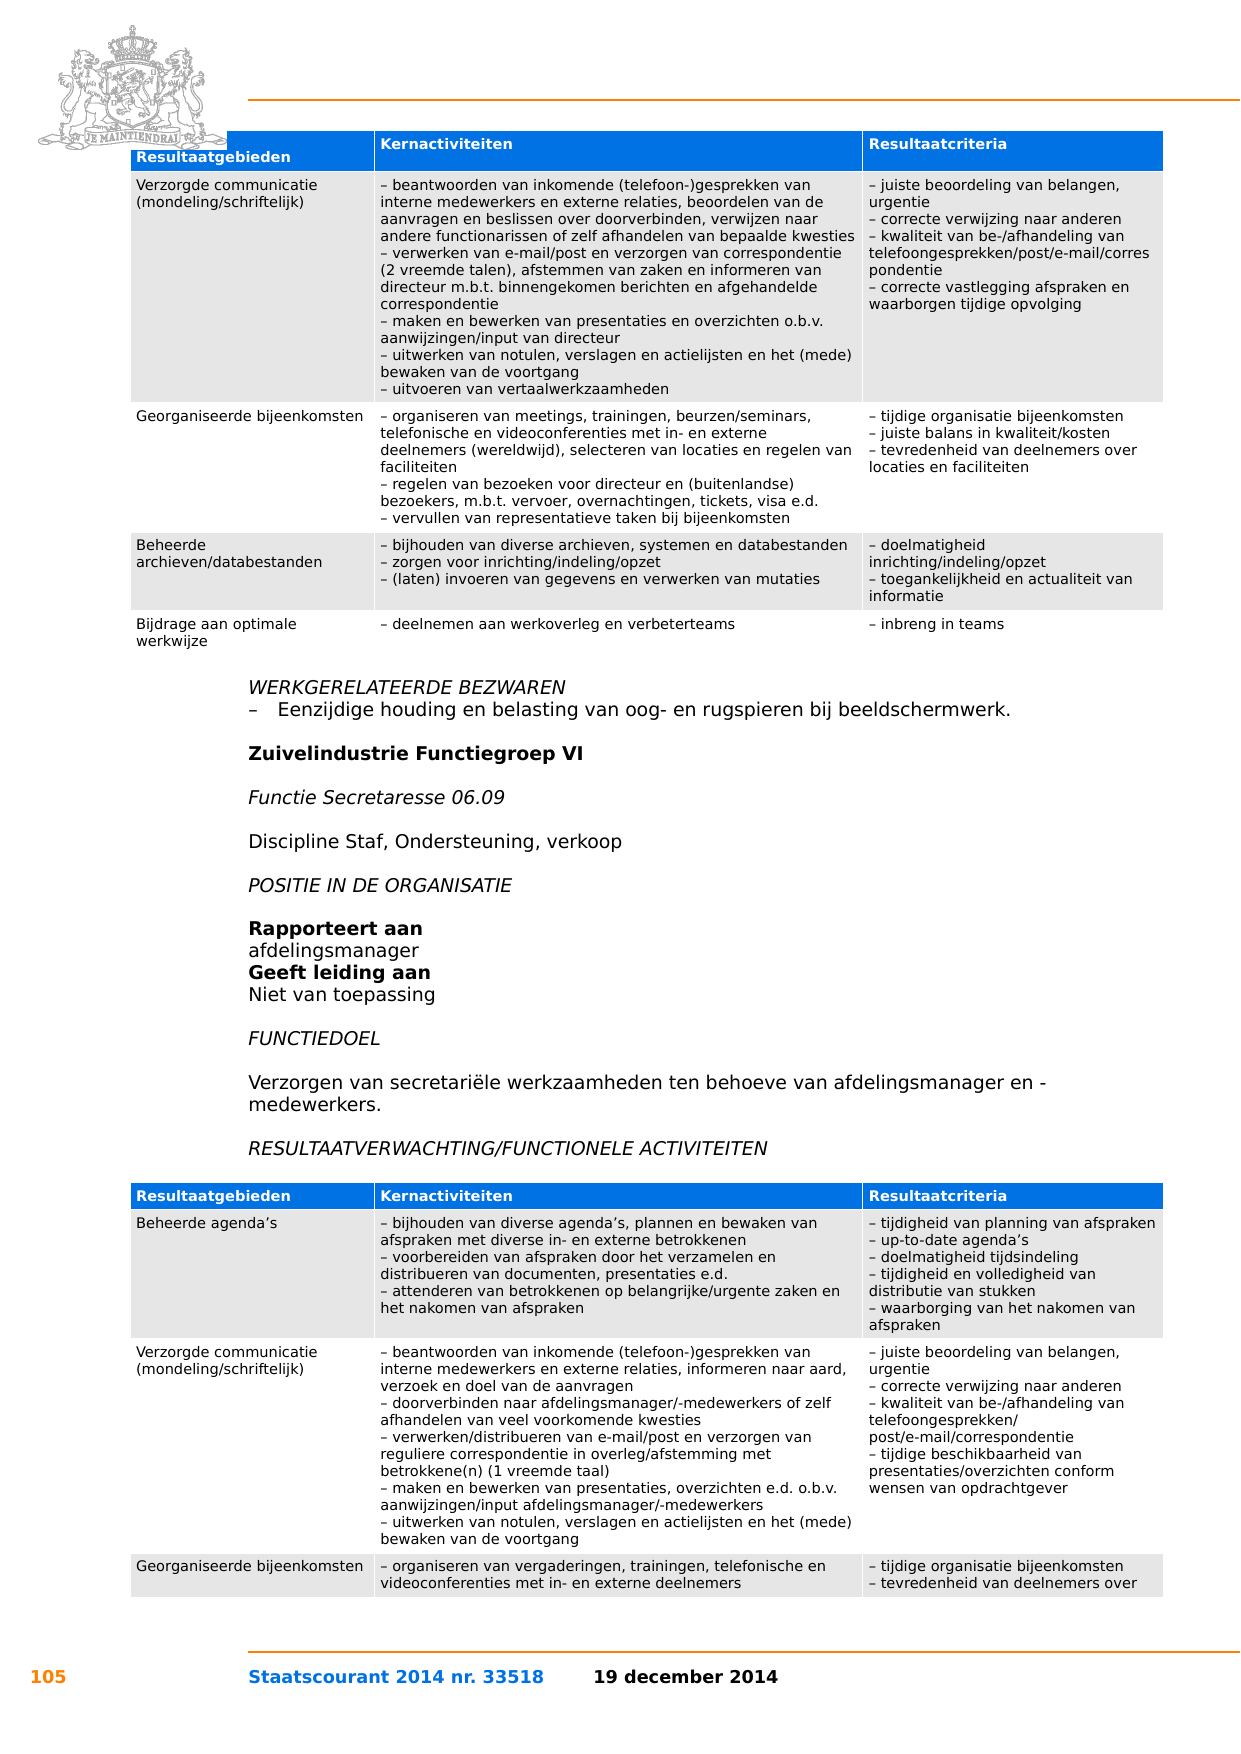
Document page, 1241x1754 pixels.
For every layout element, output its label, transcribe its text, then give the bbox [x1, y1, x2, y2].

table_cell – beantwoorden van inkomende (telefoon-)gesprekken van interne medewerkers en externe relaties, beoordelen van de aanvragen en beslissen over doorverbinden, verwijzen naar andere functionarissen of zelf afhandelen van bepaalde kwesties – verwerken van e-mail/post en verzorgen van correspondentie (2 vreemde talen), afstemmen van zaken en informeren van directeur m.b.t. binnengekomen berichten en afgehandelde correspondentie – maken en bewerken van presentaties en overzichten o.b.v. aanwijzingen/input van directeur – uitwerken van notulen, verslagen en actielijsten en het (mede) bewaken van de voortgang – uitvoeren van vertaalwerkzaamheden [375, 172, 862, 402]
table_cell Georganiseerde bijeenkomsten [131, 403, 374, 531]
text Niet van toepassing [248, 984, 1163, 1006]
text Rapporteert aan [248, 918, 1163, 940]
table_cell – tijdige organisatie bijeenkomsten – juiste balans in kwaliteit/kosten – tevredenheid van deelnemers over locaties en faciliteiten [863, 403, 1163, 531]
table_header Resultaatgebieden [131, 1183, 374, 1209]
table_cell – bijhouden van diverse agenda’s, plannen en bewaken van afspraken met diverse in- en externe betrokkenen – voorbereiden van afspraken door het verzamelen en distribueren van documenten, presentaties e.d. – attenderen van betrokkenen op belangrijke/urgente zaken en het nakomen van afspraken [375, 1210, 862, 1338]
subtitle WERKGERELATEERDE BEZWAREN [248, 677, 1163, 699]
subtitle POSITIE IN DE ORGANISATIE [248, 874, 1163, 896]
table_cell – organiseren van vergaderingen, trainingen, telefonische en videoconferenties met in- en externe deelnemers [375, 1554, 862, 1597]
subtitle Zuivelindustrie Functiegroep VI [248, 743, 1163, 765]
text afdelingsmanager [248, 940, 1163, 962]
table_header Resultaatgebieden [131, 131, 374, 171]
table_cell – tijdige organisatie bijeenkomsten – tevredenheid van deelnemers over [863, 1554, 1163, 1597]
table_header Kernactiviteiten [375, 1183, 862, 1209]
table_cell – deelnemen aan werkoverleg en verbeterteams [375, 611, 862, 654]
text Verzorgen van secretariële werkzaamheden ten behoeve van afdelingsmanager en -medewerkers. [248, 1072, 1163, 1116]
table_cell – beantwoorden van inkomende (telefoon-)gesprekken van interne medewerkers en externe relaties, informeren naar aard, verzoek en doel van de aanvragen – doorverbinden naar afdelingsmanager/-medewerkers of zelf afhandelen van veel voorkomende kwesties – verwerken/distribueren van e-mail/post en verzorgen van reguliere correspondentie in overleg/afstemming met betrokkene(n) (1 vreemde taal) – maken en bewerken van presentaties, overzichten e.d. o.b.v. aanwijzingen/input afdelingsmanager/-medewerkers – uitwerken van notulen, verslagen en actielijsten en het (mede) bewaken van de voortgang [375, 1339, 862, 1552]
table_cell – tijdigheid van planning van afspraken – up-to-date agenda’s – doelmatigheid tijdsindeling – tijdigheid en volledigheid van distributie van stukken – waarborging van het nakomen van afspraken [863, 1210, 1163, 1338]
table_cell Bijdrage aan optimale werkwijze [131, 611, 374, 654]
table_cell Beheerde agenda’s [131, 1210, 374, 1338]
table_header Resultaatcriteria [863, 131, 1163, 171]
subtitle RESULTAATVERWACHTING/FUNCTIONELE ACTIVITEITEN [248, 1138, 1163, 1160]
table_cell – organiseren van meetings, trainingen, beurzen/seminars, telefonische en videoconferenties met in- en externe deelnemers (wereldwijd), selecteren van locaties en regelen van faciliteiten – regelen van bezoeken voor directeur en (buitenlandse) bezoekers, m.b.t. vervoer, overnachtingen, tickets, visa e.d. – vervullen van representatieve taken bij bijeenkomsten [375, 403, 862, 531]
subtitle FUNCTIEDOEL [248, 1028, 1163, 1050]
table_cell Verzorgde communicatie (mondeling/schriftelijk) [131, 1339, 374, 1552]
text – Eenzijdige houding en belasting van oog- en rugspieren bij beeldschermwerk. [248, 699, 1163, 721]
table_cell Georganiseerde bijeenkomsten [131, 1554, 374, 1597]
table_cell – juiste beoordeling van belangen, urgentie – correcte verwijzing naar anderen – kwaliteit van be-/afhandeling van telefoongesprekken/ post/e-mail/correspondentie – tijdige beschikbaarheid van presentaties/overzichten conform wensen van opdrachtgever [863, 1339, 1163, 1552]
subtitle Functie Secretaresse 06.09 [248, 787, 1163, 809]
table_cell Beheerde archieven/databestanden [131, 533, 374, 610]
subtitle Discipline Staf, Ondersteuning, verkoop [248, 831, 1163, 853]
table_cell – inbreng in teams [863, 611, 1163, 654]
table_cell – doelmatigheid inrichting/indeling/opzet – toegankelijkheid en actualiteit van informatie [863, 533, 1163, 610]
table_header Resultaatcriteria [863, 1183, 1163, 1209]
table_cell – bijhouden van diverse archieven, systemen en databestanden – zorgen voor inrichting/indeling/opzet – (laten) invoeren van gegevens en verwerken van mutaties [375, 533, 862, 610]
table_header Kernactiviteiten [375, 131, 862, 171]
text Geeft leiding aan [248, 962, 1163, 984]
picture [38, 25, 227, 150]
table_cell – juiste beoordeling van belangen, urgentie – correcte verwijzing naar anderen – kwaliteit van be-/afhandeling van telefoongesprekken/post/e-mail/correspondentie – correcte vastlegging afspraken en waarborgen tijdige opvolging [863, 172, 1163, 402]
table_cell Verzorgde communicatie (mondeling/schriftelijk) [131, 172, 374, 402]
